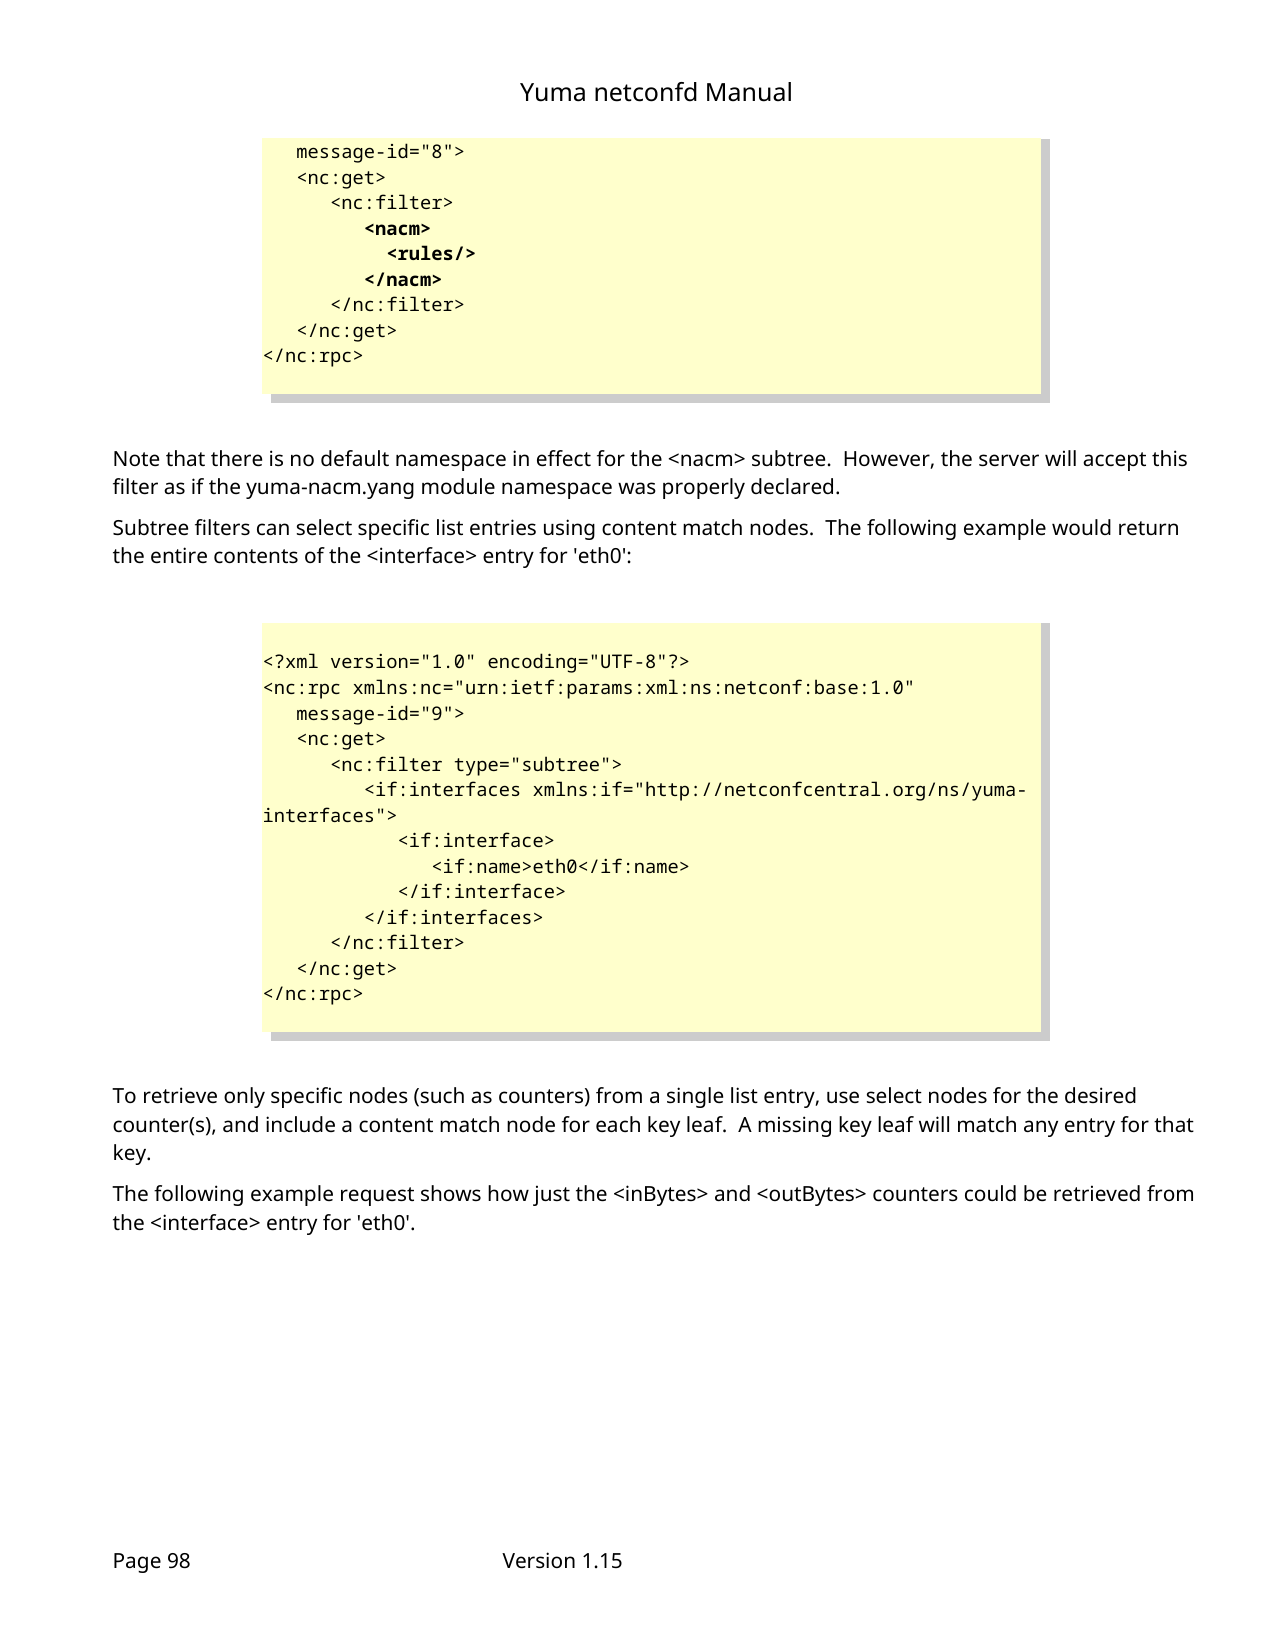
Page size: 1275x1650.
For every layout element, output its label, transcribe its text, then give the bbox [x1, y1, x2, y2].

text <if:interfaces xmlns:if="http://netconfcentral.org/ns/yuma-interfaces"> [262, 776, 1041, 827]
text </nc:rpc> [262, 981, 1041, 1006]
text <rules/> [262, 241, 1041, 266]
text </if:interface> [262, 878, 1041, 904]
text <nc:filter> [262, 189, 1041, 215]
text </nc:get> [262, 955, 1041, 981]
text </nc:filter> [262, 292, 1041, 317]
text <nc:filter type="subtree"> [262, 751, 1041, 776]
text </if:interfaces> [262, 904, 1041, 929]
text </nc:filter> [262, 929, 1041, 955]
text <if:name>eth0</if:name> [262, 853, 1041, 878]
text message-id="9"> [262, 700, 1041, 725]
text </nc:rpc> [262, 343, 1041, 368]
text <nacm> [262, 215, 1041, 241]
text <nc:get> [262, 164, 1041, 189]
text Note that there is no default namespace in effect for the <nacm> subtree. However, the server will accept this filter as if the yuma-nacm.yang module namespace was properly declared. [112, 444, 1200, 501]
text <nc:get> [262, 725, 1041, 751]
text </nc:get> [262, 317, 1041, 343]
text The following example request shows how just the <inBytes> and <outBytes> counters could be retrieved from the <interface> entry for 'eth0'. [112, 1179, 1200, 1236]
text message-id="8"> [262, 138, 1041, 164]
text To retrieve only specific nodes (such as counters) from a single list entry, use select nodes for the desired counter(s), and include a content match node for each key leaf. A missing key leaf will match any entry for that key. [112, 1082, 1200, 1167]
text <?xml version="1.0" encoding="UTF-8"?> [262, 649, 1041, 674]
text Subtree filters can select specific list entries using content match nodes. The following example would return the entire contents of the <interface> entry for 'eth0': [112, 513, 1200, 570]
text <nc:rpc xmlns:nc="urn:ietf:params:xml:ns:netconf:base:1.0" [262, 674, 1041, 700]
text <if:interface> [262, 827, 1041, 853]
text </nacm> [262, 266, 1041, 292]
